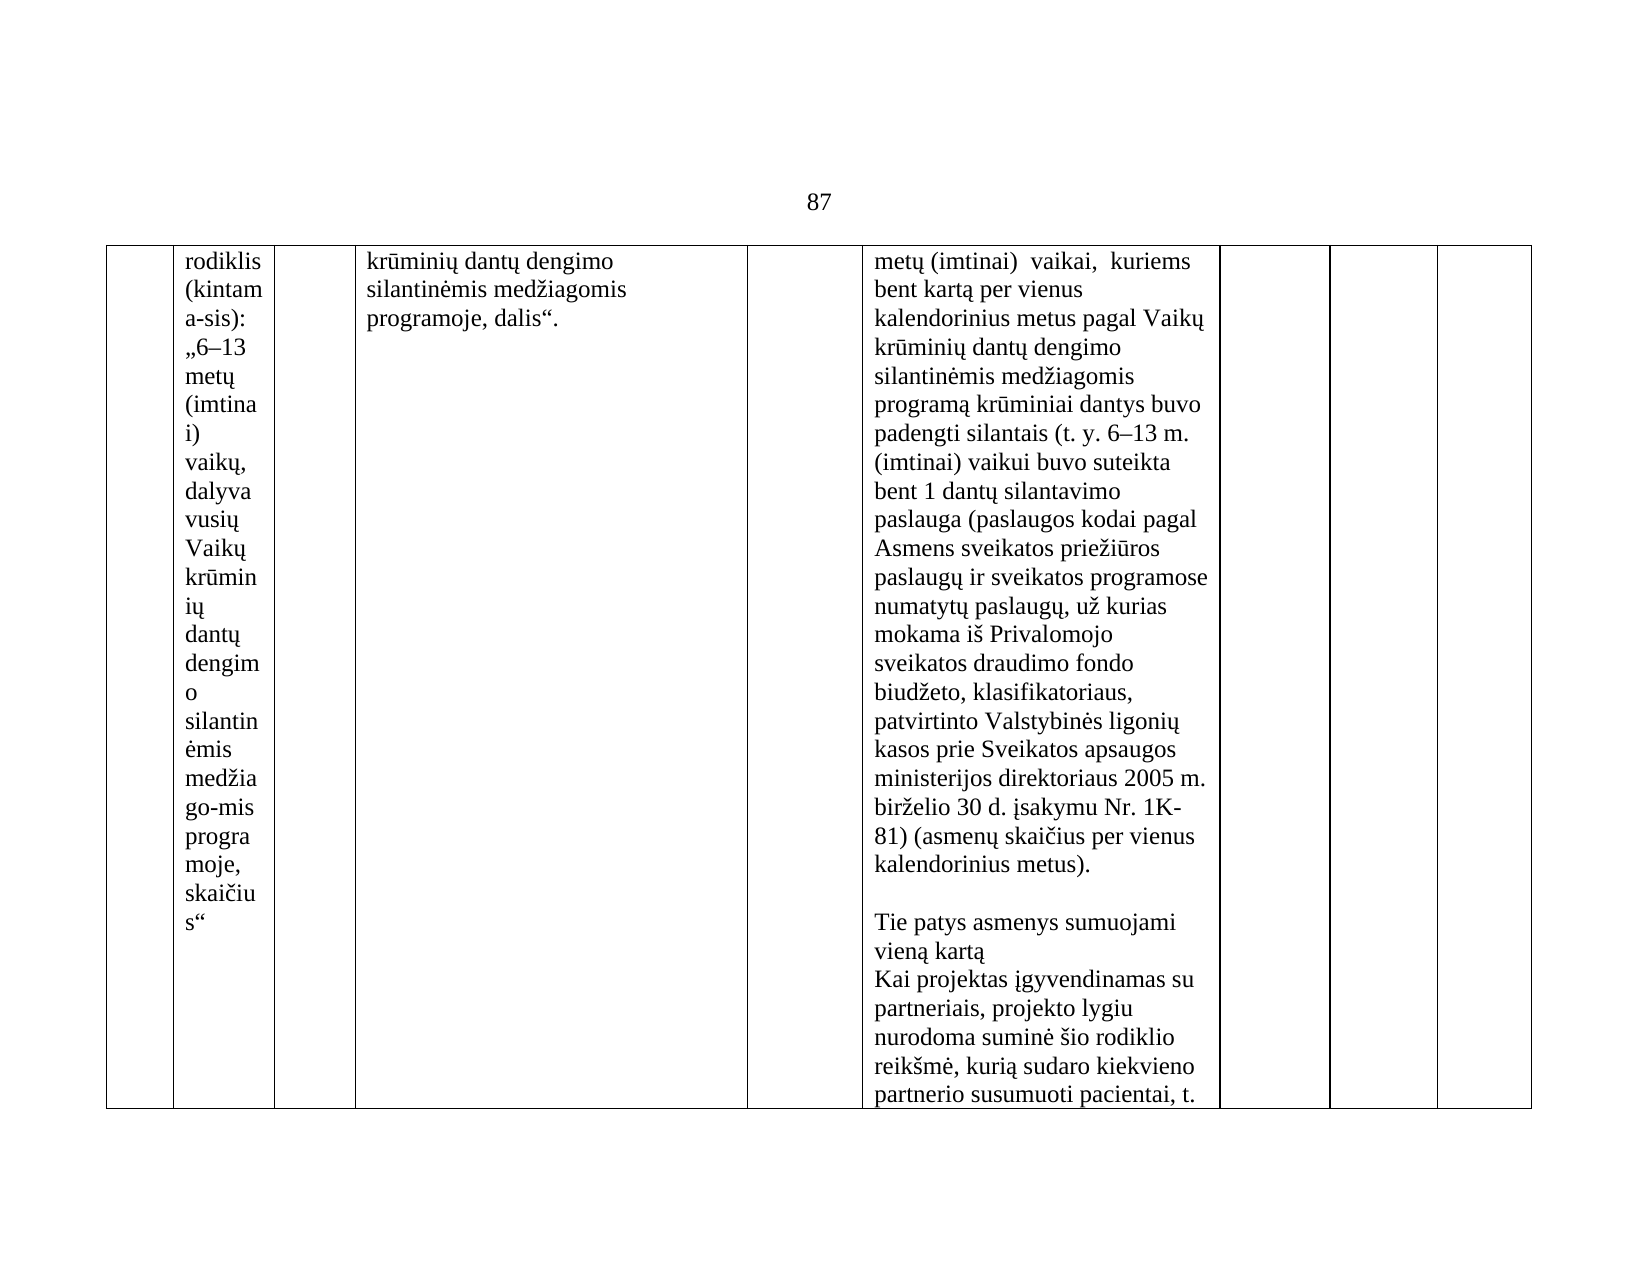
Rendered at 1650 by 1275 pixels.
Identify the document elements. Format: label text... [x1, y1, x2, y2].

table_cell [1221, 246, 1329, 1108]
table_cell [748, 246, 862, 1108]
table_cell [1331, 246, 1437, 1108]
table_cell metų (imtinai) vaikai, kuriems bent kartą per vienus kalendorinius metus pagal Vaikų krūminių dantų dengimo silantinėmis medžiagomis programą krūminiai dantys buvo padengti silantais (t. y. 6–13 m. (imtinai) vaikui buvo suteikta bent 1 dantų silantavimo paslauga (paslaugos kodai pagal Asmens sveikatos priežiūros paslaugų ir sveikatos programose numatytų paslaugų, už kurias mokama iš Privalomojo sveikatos draudimo fondo biudžeto, klasifikatoriaus, patvirtinto Valstybinės ligonių kasos prie Sveikatos apsaugos ministerijos direktoriaus 2005 m. birželio 30 d. įsakymu Nr. 1K-81) (asmenų skaičius per vienus kalendorinius metus). Tie patys asmenys sumuojami vieną kartą Kai projektas įgyvendinamas su partneriais, projekto lygiu nurodoma suminė šio rodiklio reikšmė, kurią sudaro kiekvieno partnerio susumuoti pacientai, t. [863, 246, 1219, 1108]
table_cell [1438, 246, 1531, 1108]
table_cell [275, 246, 355, 1108]
table_cell krūminių dantų dengimo silantinėmis medžiagomis programoje, dalis“. [356, 246, 747, 1108]
table_cell [107, 246, 173, 1108]
table_cell rodiklis (kintama-sis): „6–13 metų (imtinai) vaikų, dalyvavusių Vaikų krūminių dantų dengimo silantinėmis medžiago-mis programoje, skaičius“ [174, 246, 274, 1108]
